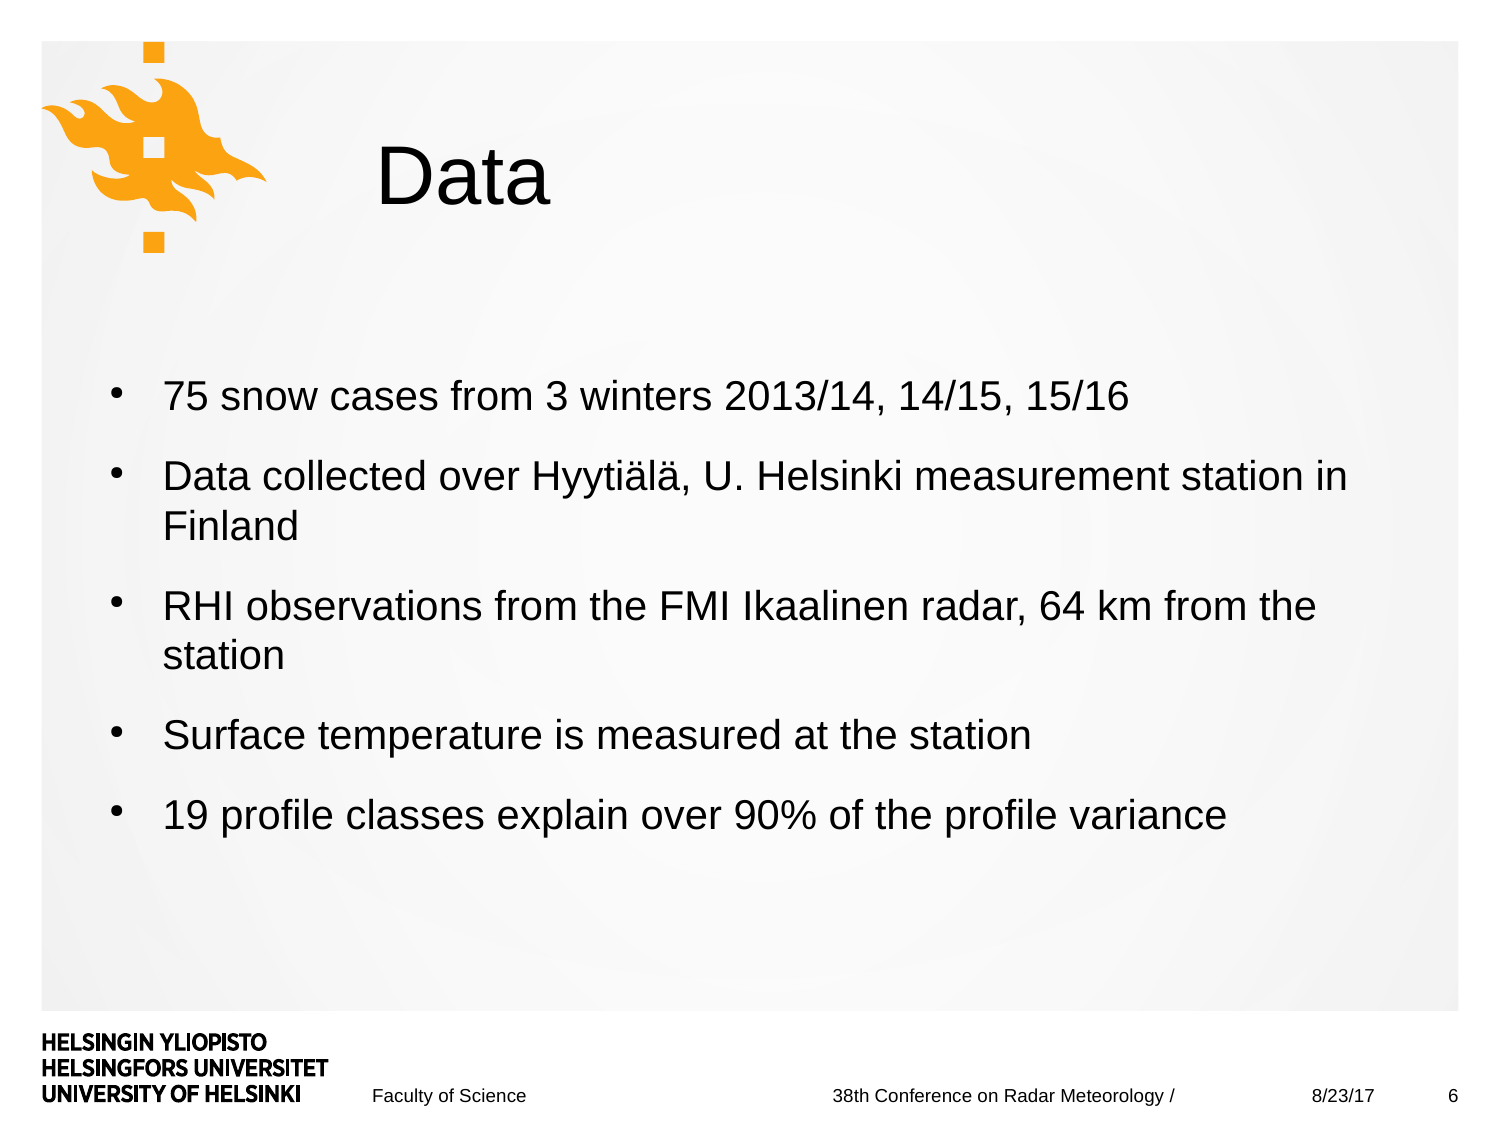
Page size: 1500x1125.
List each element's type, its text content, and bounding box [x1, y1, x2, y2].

title Data [360, 113, 1447, 319]
picture [144, 137, 164, 158]
picture [41, 41, 1459, 1011]
list 75 snow cases from 3 winters 2013/14, 14/15, 15/16 Data collected over Hyytiälä, U. Helsinki measurement station in Finland RHI observations from the FMI Ikaalinen radar, 64 km from the station Surface temperature is measured at the station 19 profile classes explain over 90% of the profile variance [76, 361, 1453, 1000]
